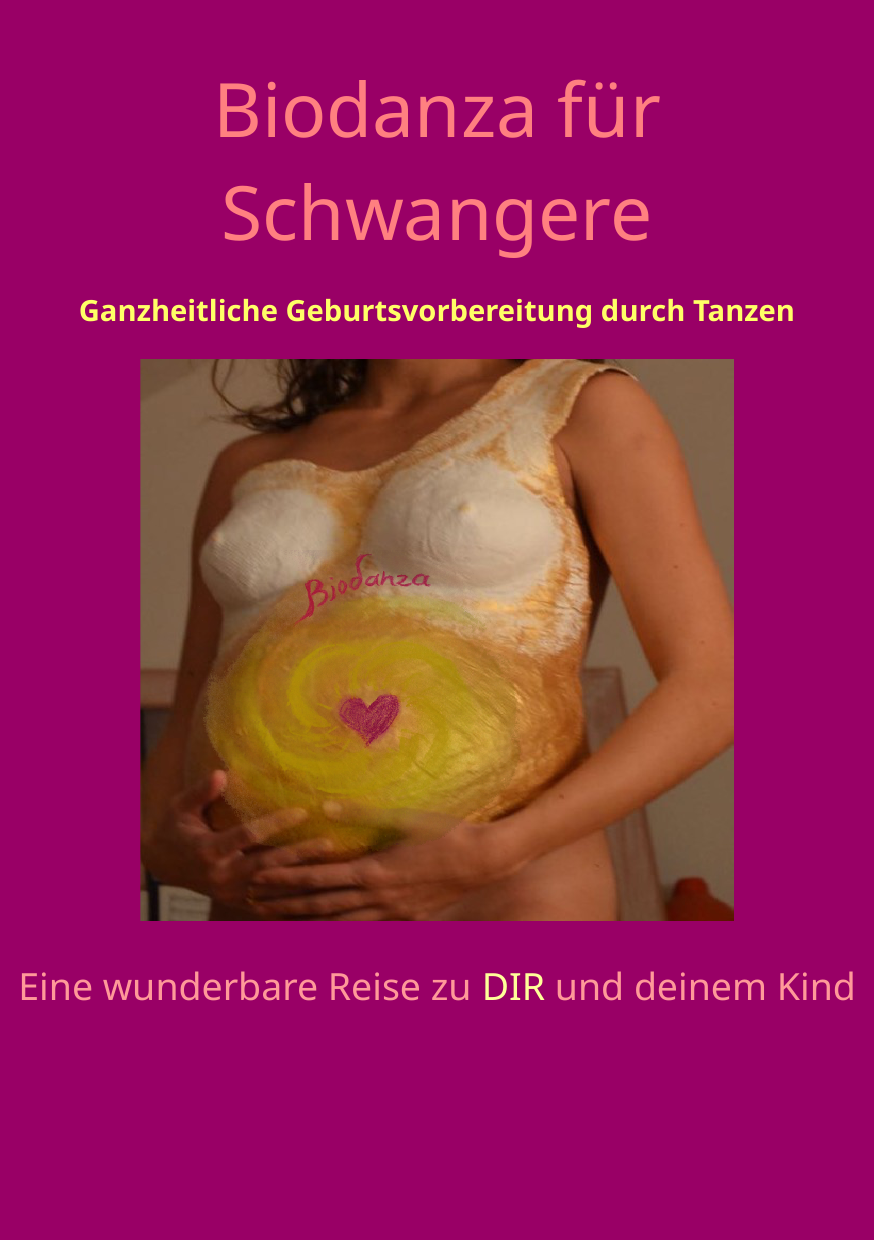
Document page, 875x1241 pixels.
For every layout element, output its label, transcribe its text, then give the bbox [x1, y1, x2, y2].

text Eine wunderbare Reise zu DIR und deinem Kind [0, 960, 874, 1011]
picture [140, 359, 734, 921]
text Ganzheitliche Geburtsvorbereitung durch Tanzen [0, 291, 874, 330]
text Biodanza für Schwangere [0, 57, 874, 262]
